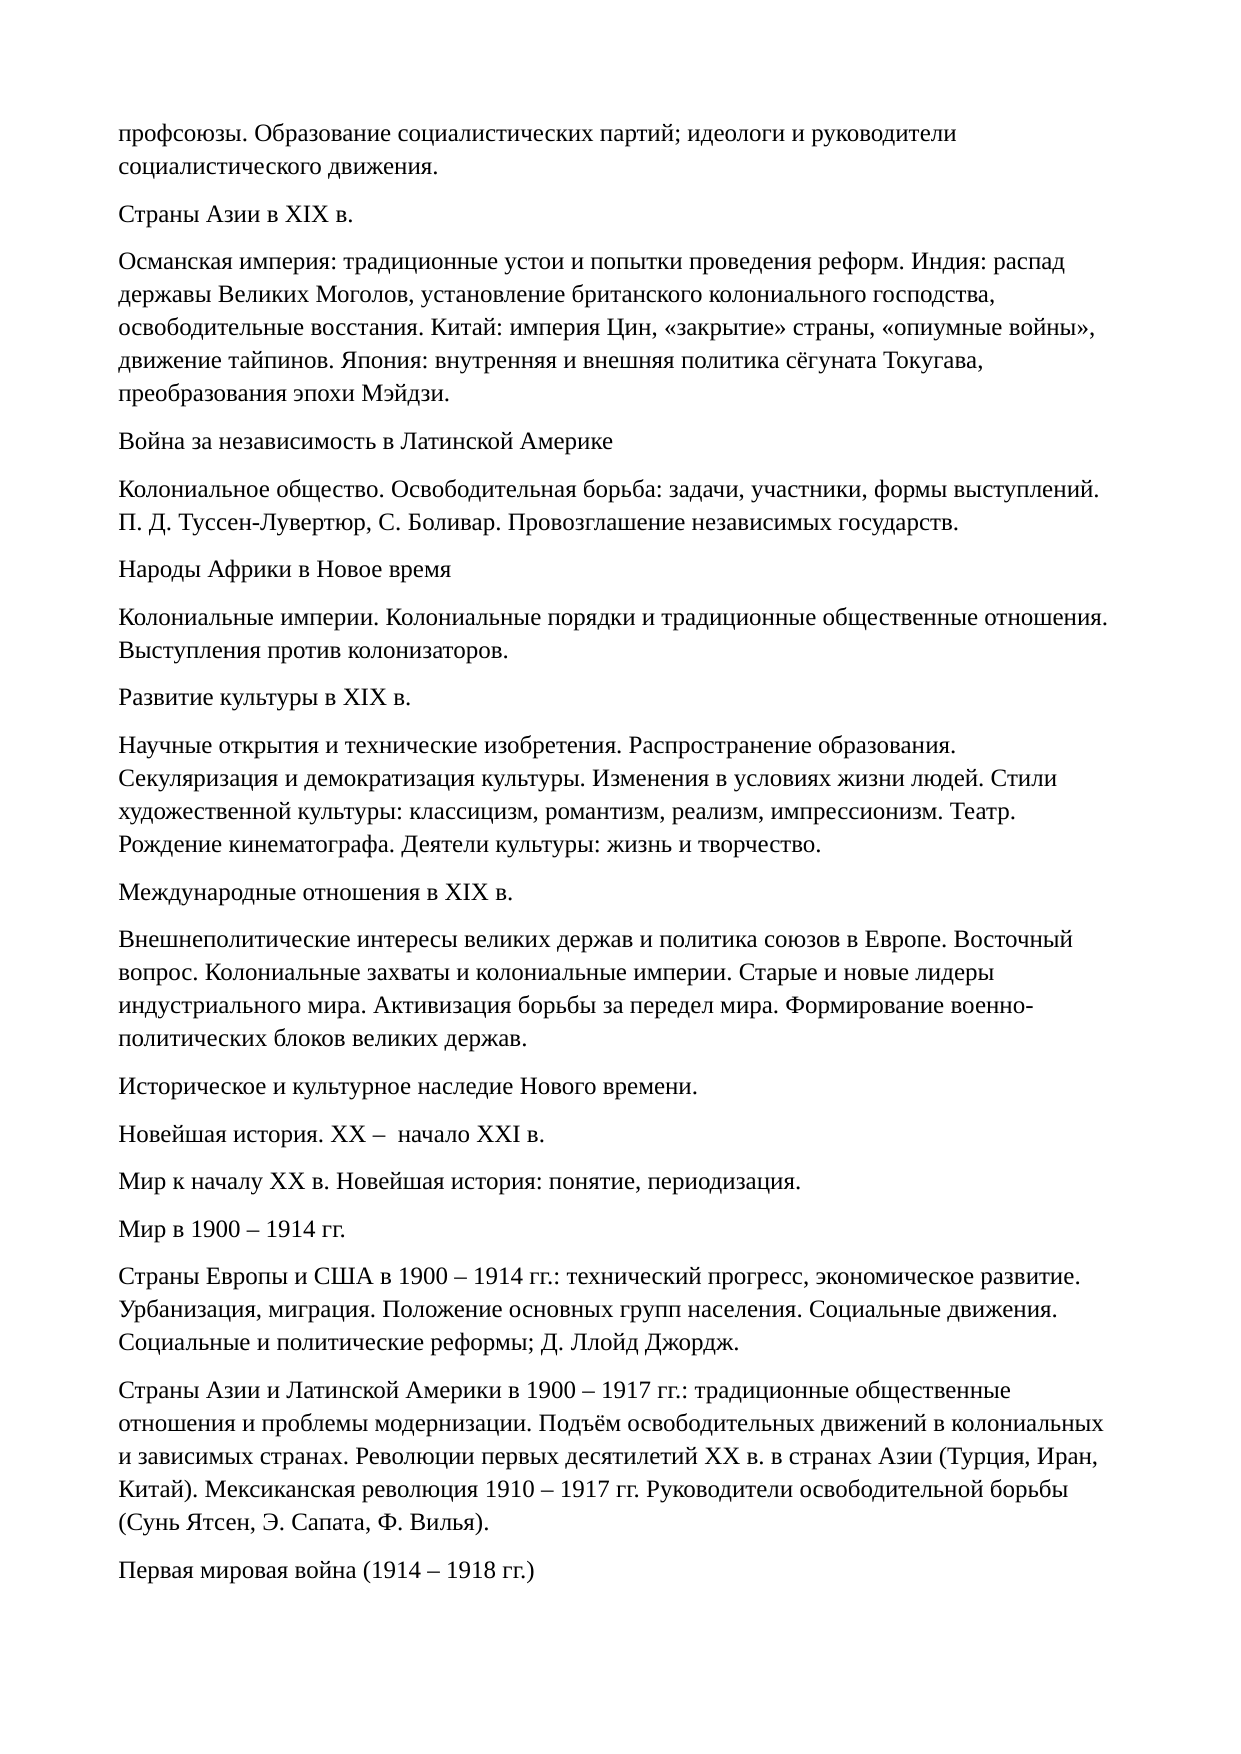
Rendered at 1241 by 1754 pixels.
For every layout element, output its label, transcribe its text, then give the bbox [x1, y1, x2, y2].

text Османская империя: традиционные устои и попытки проведения реформ. Индия: распад державы Великих Моголов, установление британского колониального господства, освободительные восстания. Китай: империя Цин, «закрытие» страны, «опиумные войны», движение тайпинов. Япония: внутренняя и внешняя политика сёгуната Токугава, преобразования эпохи Мэйдзи. [118, 246, 1122, 407]
text Новейшая история. ХХ – начало XXI в. [118, 1119, 1122, 1147]
text Народы Африки в Новое время [118, 554, 1122, 583]
text Колониальное общество. Освободительная борьба: задачи, участники, формы выступлений. П. Д. Туссен-Лувертюр, С. Боливар. Провозглашение независимых государств. [118, 474, 1122, 535]
text Война за независимость в Латинской Америке [118, 426, 1122, 455]
text Первая мировая война (1914 – 1918 гг.) [118, 1555, 1122, 1583]
text Мир в 1900 – 1914 гг. [118, 1214, 1122, 1243]
text Страны Азии и Латинской Америки в 1900 – 1917 гг.: традиционные общественные отношения и проблемы модернизации. Подъём освободительных движений в колониальных и зависимых странах. Революции первых десятилетий ХХ в. в странах Азии (Турция, Иран, Китай). Мексиканская революция 1910 – 1917 гг. Руководители освободительной борьбы (Сунь Ятсен, Э. Сапата, Ф. Вилья). [118, 1375, 1122, 1536]
text Международные отношения в XIX в. [118, 877, 1122, 906]
text Страны Европы и США в 1900 – 1914 гг.: технический прогресс, экономическое развитие. Урбанизация, миграция. Положение основных групп населения. Социальные движения. Социальные и политические реформы; Д. Ллойд Джордж. [118, 1261, 1122, 1356]
text Развитие культуры в XIX в. [118, 682, 1122, 711]
text Внешнеполитические интересы великих держав и политика союзов в Европе. Восточный вопрос. Колониальные захваты и колониальные империи. Старые и новые лидеры индустриального мира. Активизация борьбы за передел мира. Формирование военно-политических блоков великих держав. [118, 924, 1122, 1052]
text Научные открытия и технические изобретения. Распространение образования. Секуляризация и демократизация культуры. Изменения в условиях жизни людей. Стили художественной культуры: классицизм, романтизм, реализм, импрессионизм. Театр. Рождение кинематографа. Деятели культуры: жизнь и творчество. [118, 730, 1122, 858]
text профсоюзы. Образование социалистических партий; идеологи и руководители социалистического движения. [118, 118, 1122, 180]
text Страны Азии в ХIХ в. [118, 199, 1122, 227]
text Мир к началу XX в. Новейшая история: понятие, периодизация. [118, 1166, 1122, 1195]
text Историческое и культурное наследие Нового времени. [118, 1071, 1122, 1100]
text Колониальные империи. Колониальные порядки и традиционные общественные отношения. Выступления против колонизаторов. [118, 602, 1122, 664]
